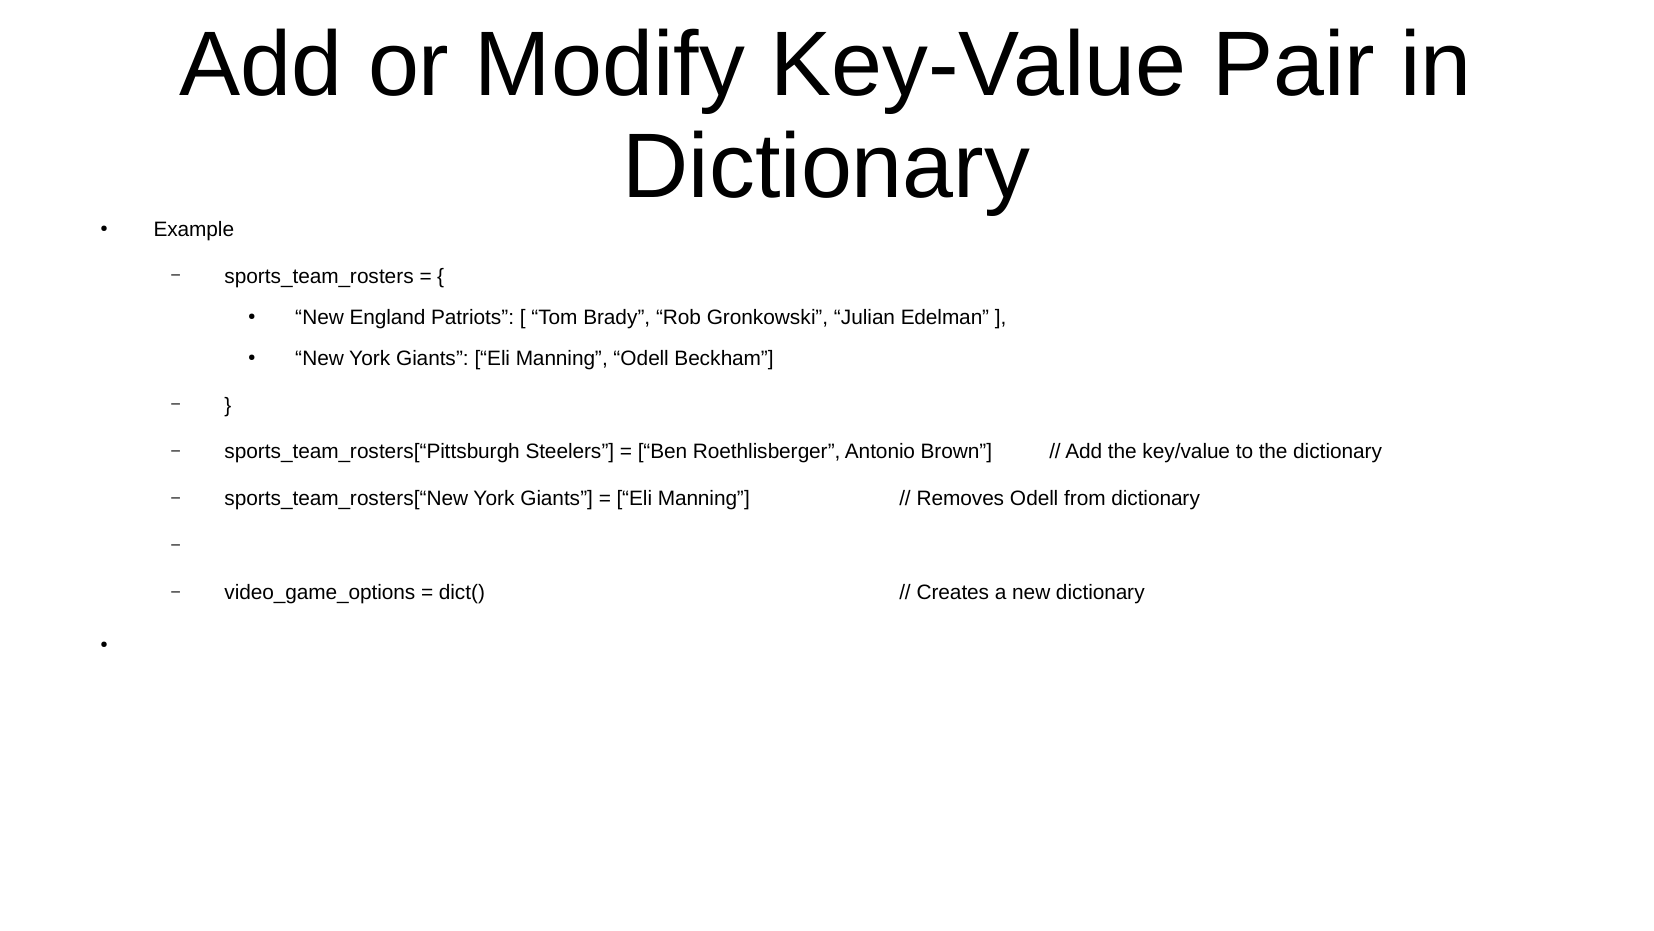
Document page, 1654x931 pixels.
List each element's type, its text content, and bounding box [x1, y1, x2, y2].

title Add or Modify Key-Value Pair in Dictionary [82, 12, 1571, 217]
list Example sports_team_rosters = { “New England Patriots”: [ “Tom Brady”, “Rob Gronkowski”, “Julian Edelman” ], “New York Giants”: [“Eli Manning”, “Odell Beckham”] } sports_team_rosters[“Pittsburgh Steelers”] = [“Ben Roethlisberger”, Antonio Brown”] // Add the key/value to the dictionary sports_team_rosters[“New York Giants”] = [“Eli Manning”] // Removes Odell from dictionary video_game_options = dict() // Creates a new dictionary [82, 217, 1576, 916]
